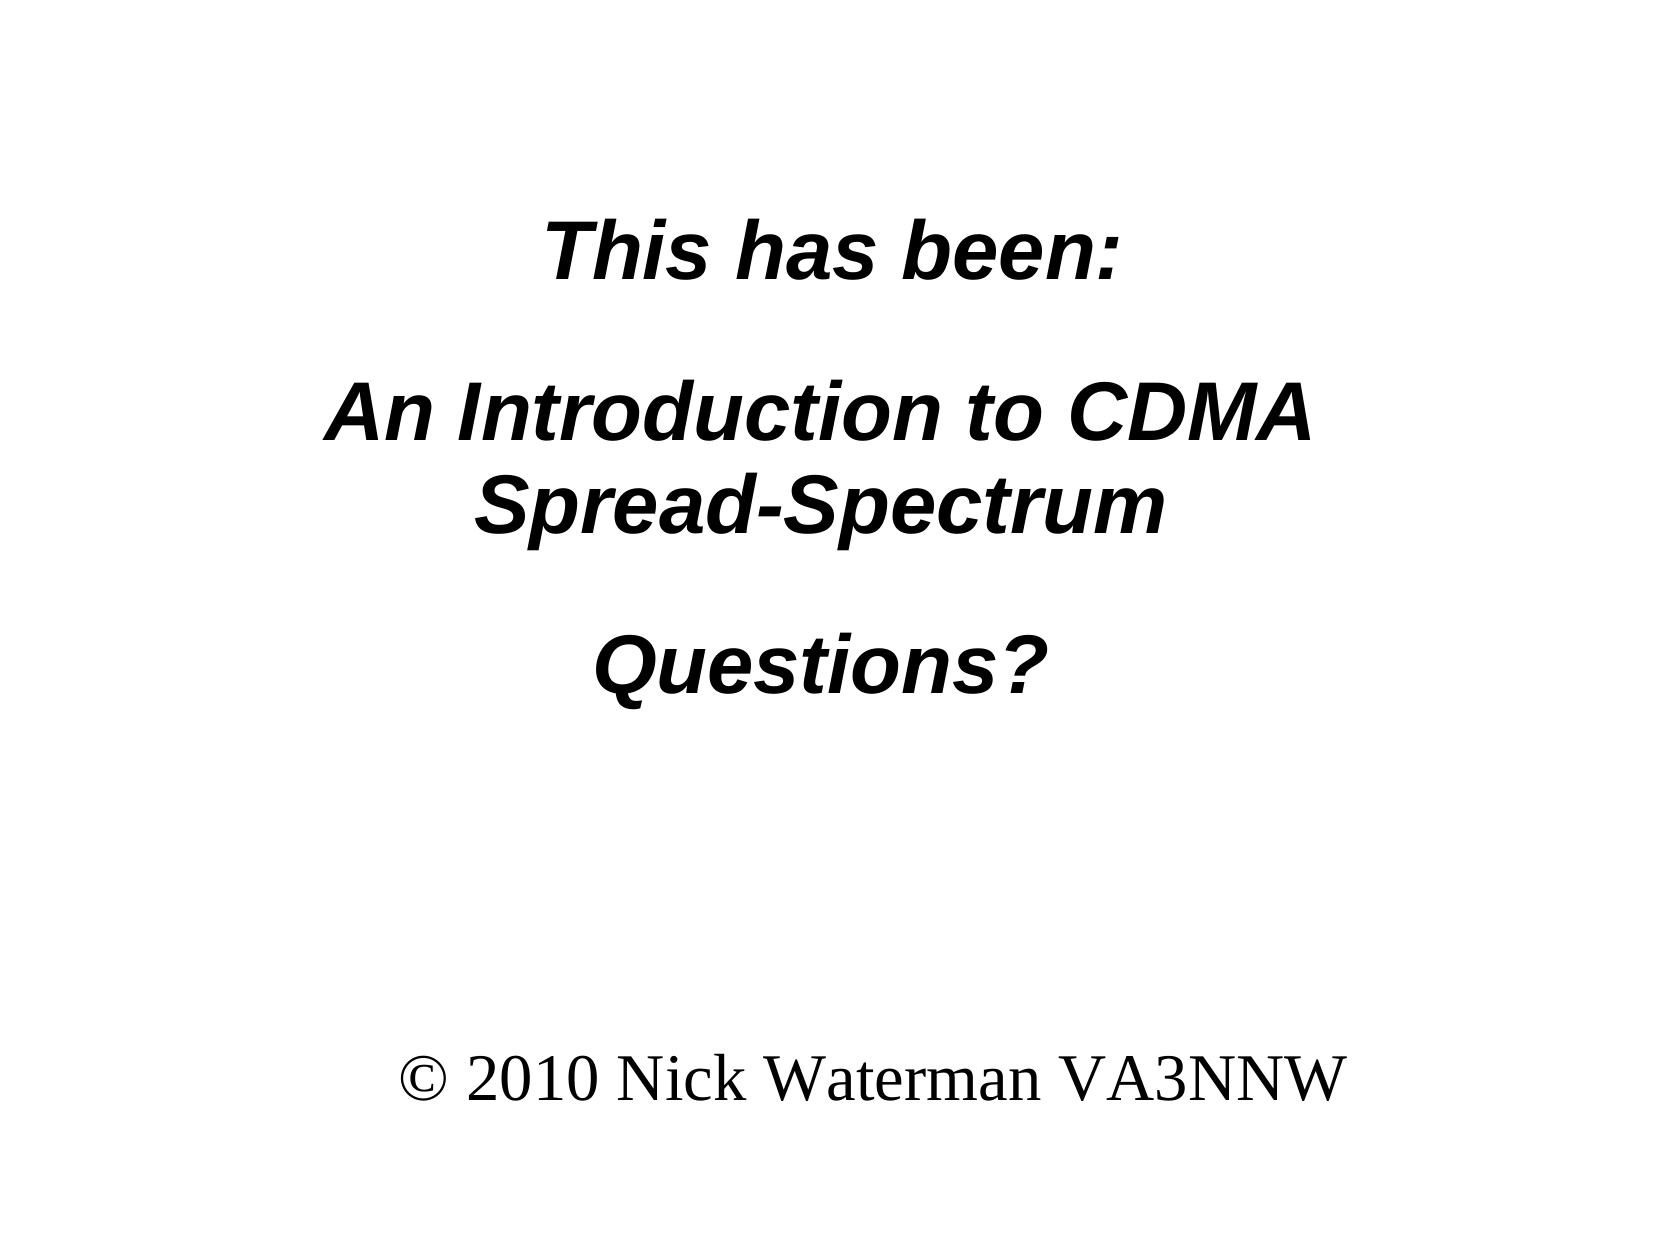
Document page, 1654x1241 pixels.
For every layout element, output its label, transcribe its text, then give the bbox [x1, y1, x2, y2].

title This has been: [88, 147, 1577, 355]
subtitle © 2010 Nick Waterman VA3NNW [178, 1003, 1570, 1152]
title An Introduction to CDMA Spread-Spectrum [76, 354, 1566, 562]
title Questions? [76, 562, 1565, 769]
